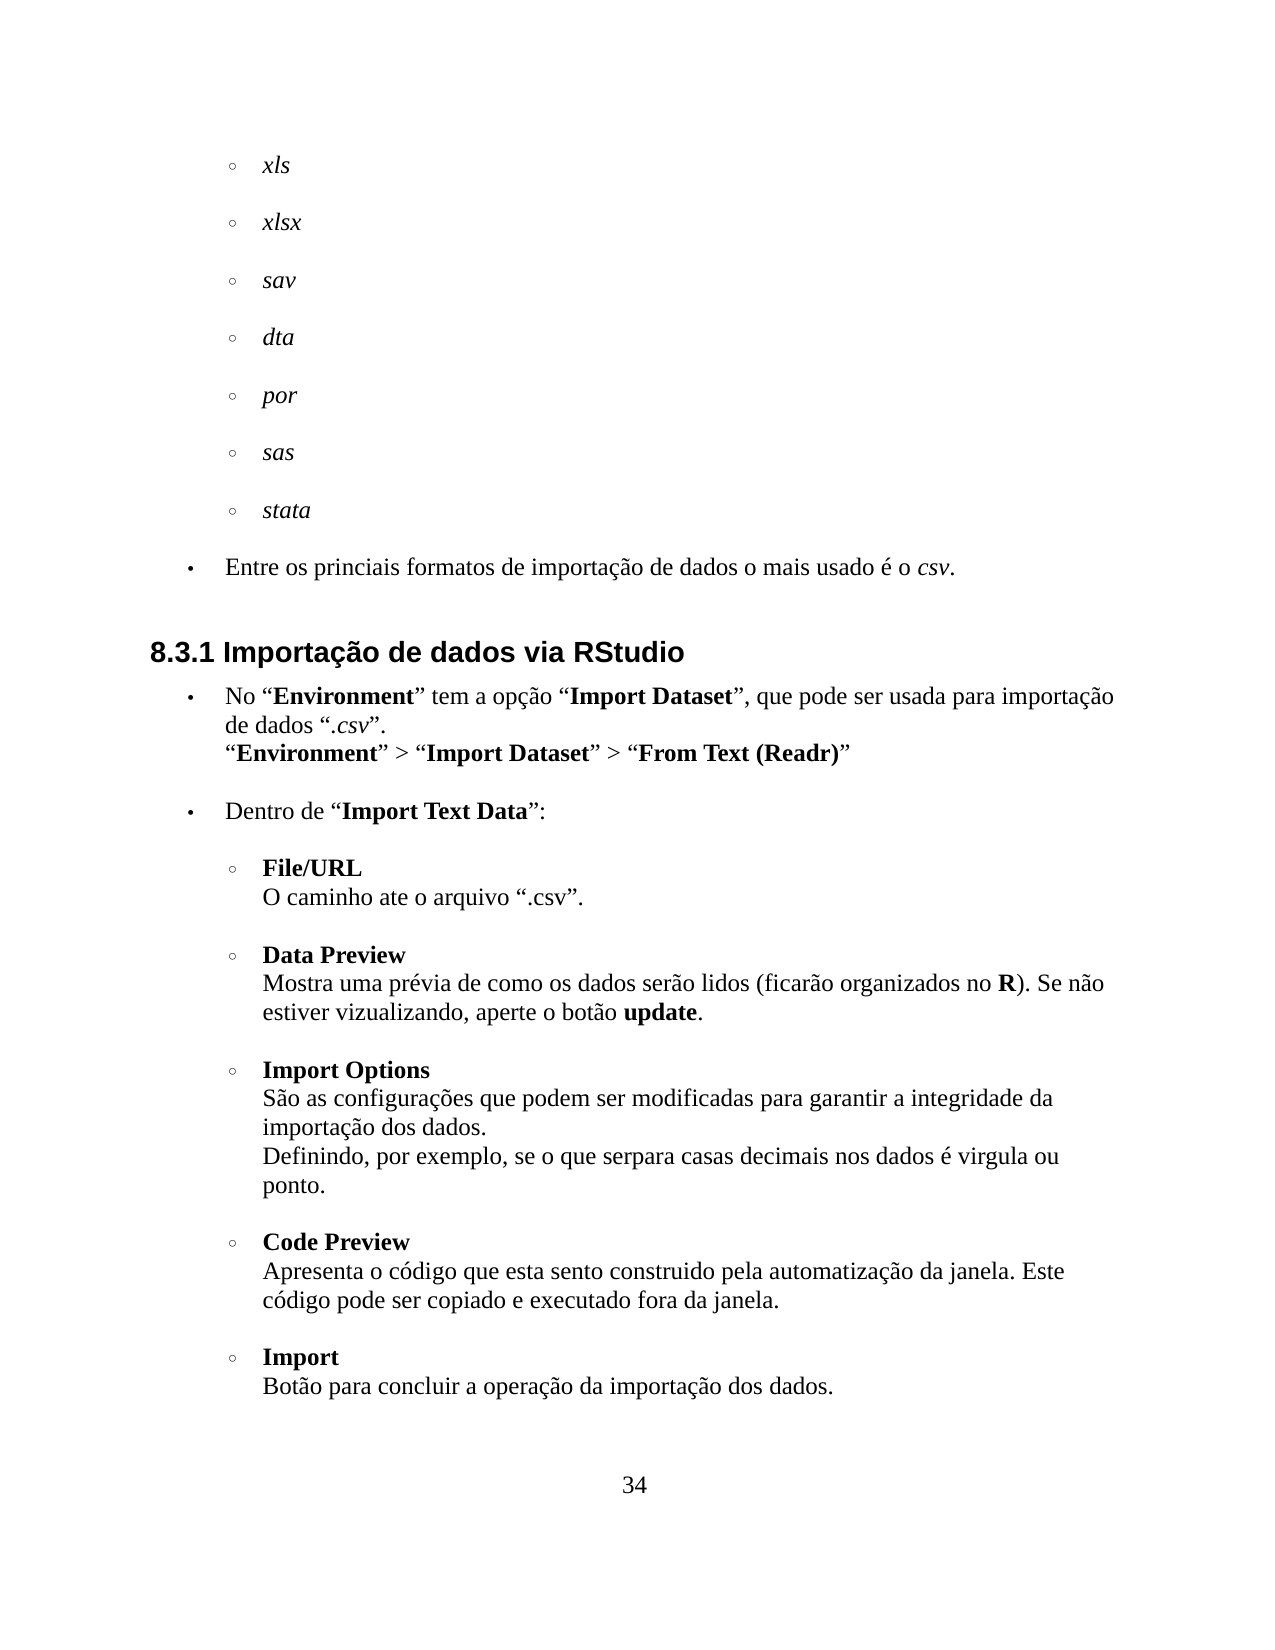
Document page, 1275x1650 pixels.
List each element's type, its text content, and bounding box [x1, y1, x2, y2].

list Import Botão para concluir a operação da importação dos dados. [225, 1342, 1125, 1428]
list sas [225, 437, 1125, 495]
list File/URL O caminho ate o arquivo “.csv”. [225, 853, 1125, 940]
list stata [225, 495, 1125, 552]
list por [225, 380, 1125, 437]
list sav [225, 265, 1125, 322]
list Code Preview Apresenta o código que esta sento construido pela automatização da janela. Este código pode ser copiado e executado fora da janela. [225, 1227, 1125, 1342]
list Import Options São as configurações que podem ser modificadas para garantir a integridade da importação dos dados. Definindo, por exemplo, se o que serpara casas decimais nos dados é virgula ou ponto. [225, 1055, 1125, 1227]
list Dentro de “Import Text Data”: [187, 796, 1125, 853]
list Data Preview Mostra uma prévia de como os dados serão lidos (ficarão organizados no R). Se não estiver vizualizando, aperte o botão update. [225, 940, 1125, 1055]
subtitle 8.3.1 Importação de dados via RStudio [150, 635, 1125, 668]
list Entre os princiais formatos de importação de dados o mais usado é o csv. [187, 552, 1125, 610]
list No “Environment” tem a opção “Import Dataset”, que pode ser usada para importação de dados “.csv”. “Environment” > “Import Dataset” > “From Text (Readr)” [187, 681, 1125, 796]
list dta [225, 322, 1125, 380]
list xls [225, 150, 1125, 207]
list xlsx [225, 207, 1125, 265]
